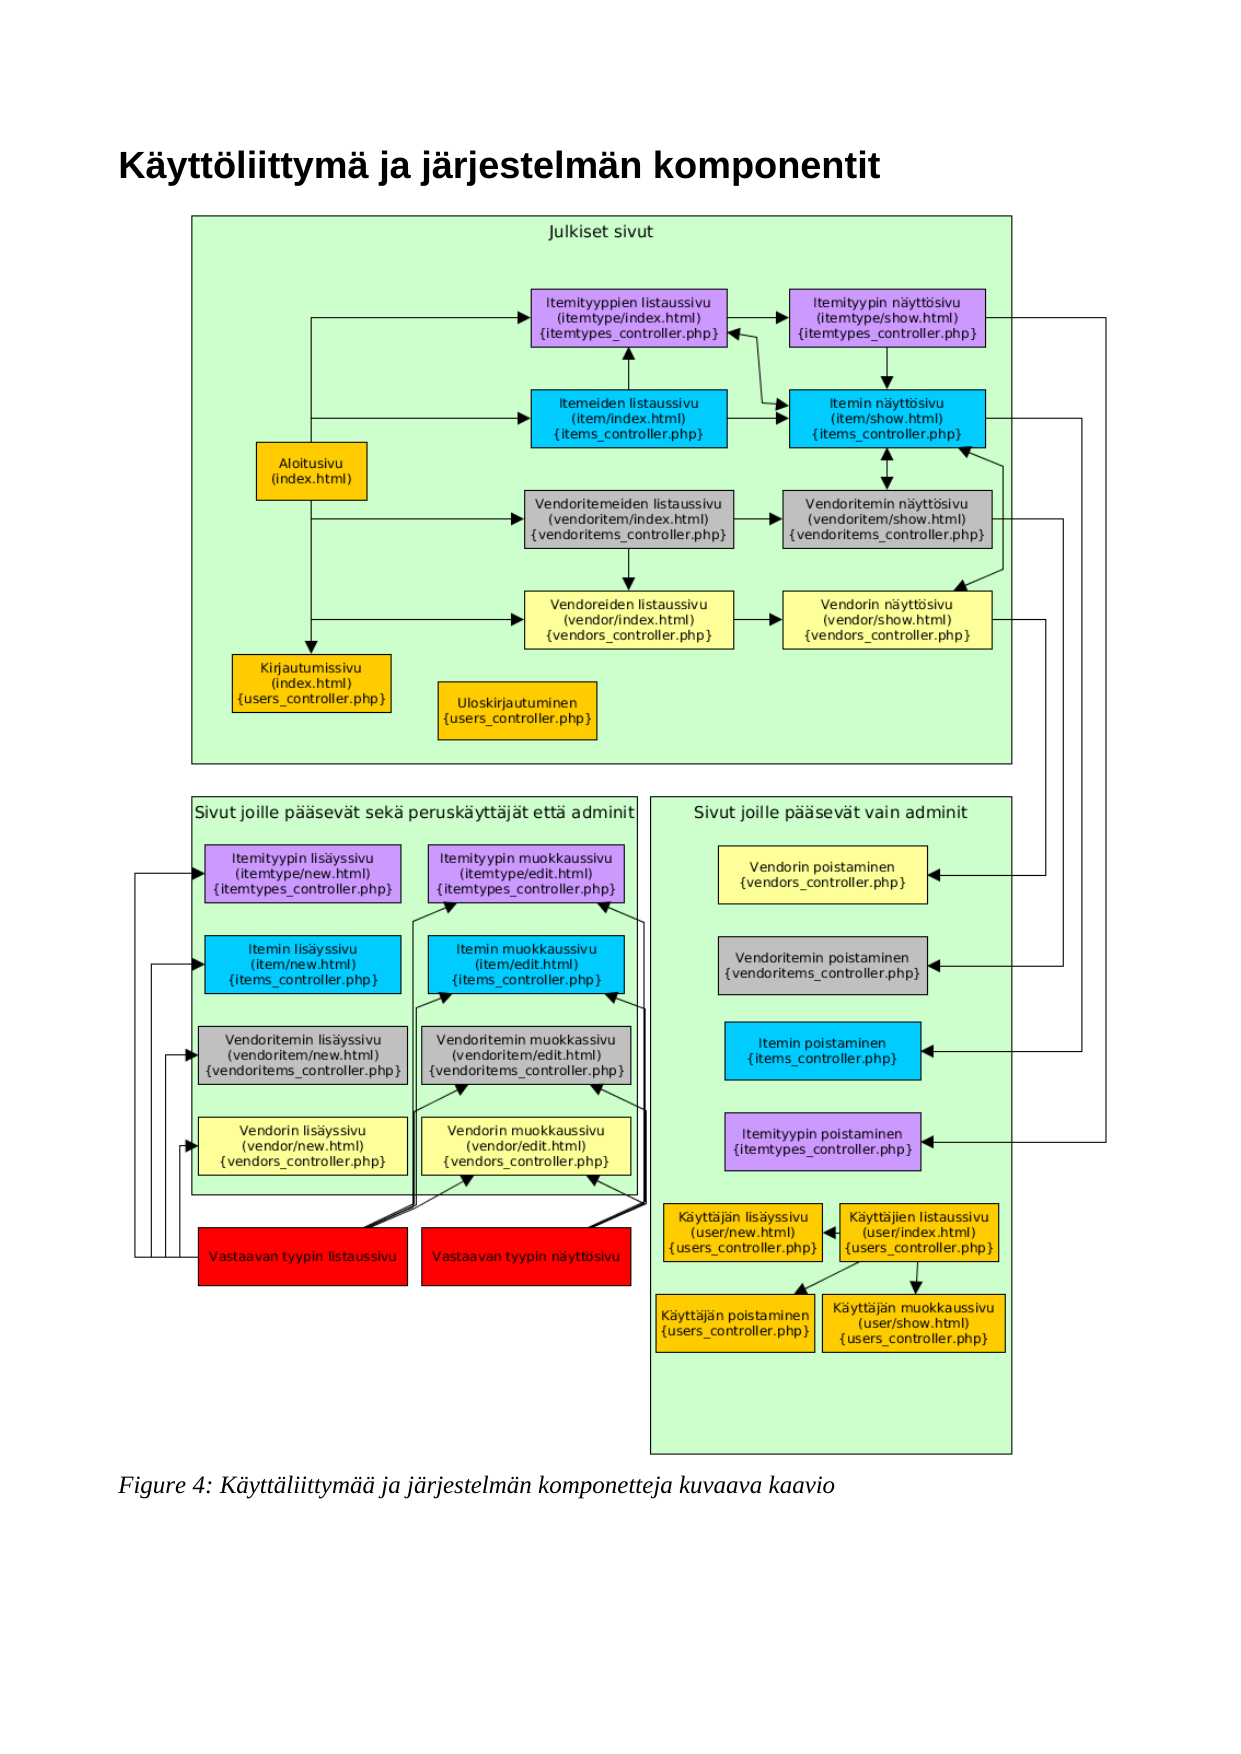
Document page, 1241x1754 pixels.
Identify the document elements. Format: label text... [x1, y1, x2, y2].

text Figure 4: Käyttäliittymää ja järjestelmän komponetteja kuvaava kaavio [118, 1470, 1122, 1499]
picture [118, 199, 1123, 1470]
subtitle Käyttöliittymä ja järjestelmän komponentit [118, 143, 1122, 187]
